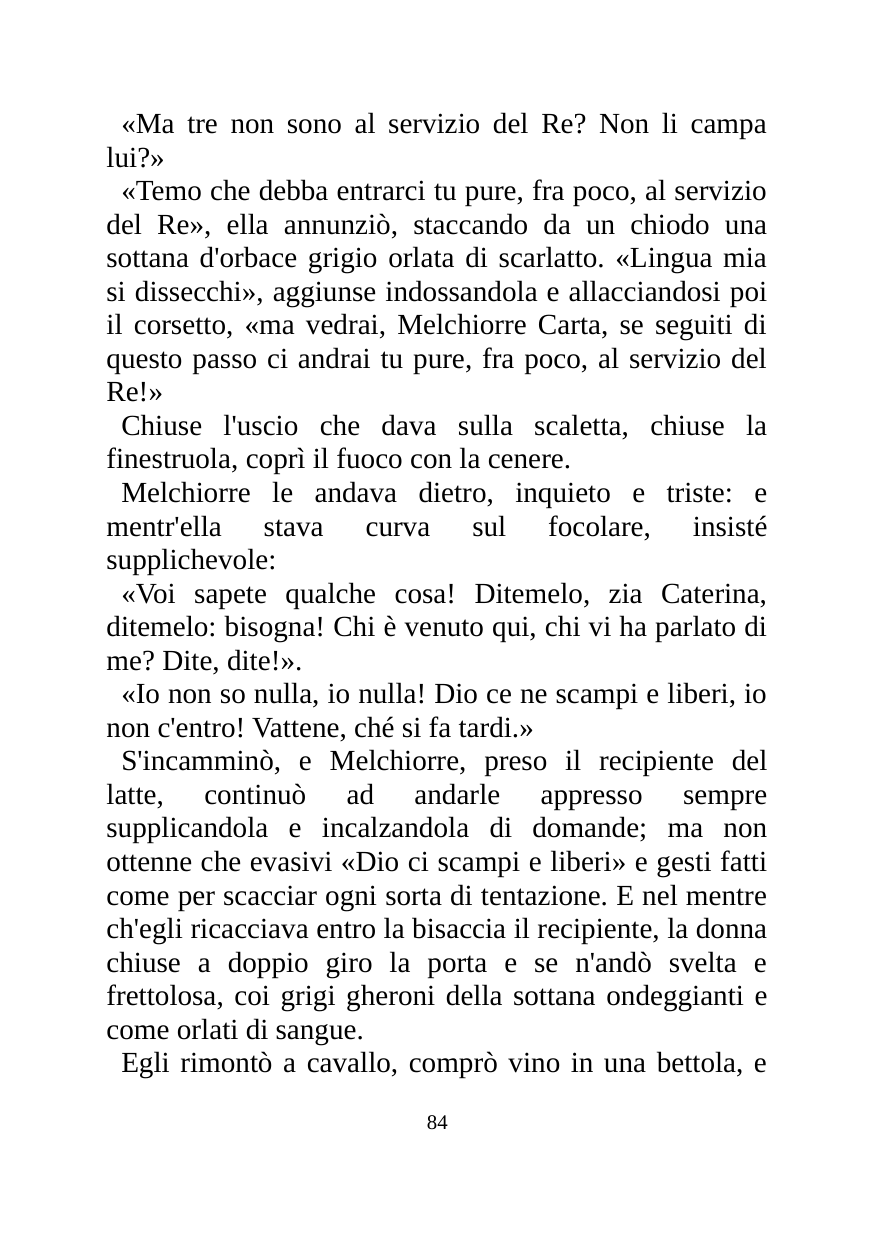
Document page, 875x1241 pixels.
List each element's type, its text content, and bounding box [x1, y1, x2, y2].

text Chiuse l'uscio che dava sulla scaletta, chiuse la finestruola, coprì il fuoco con la cenere. [106, 408, 768, 475]
text Egli rimontò a cavallo, comprò vino in una bettola, e [106, 1045, 768, 1079]
text S'incamminò, e Melchiorre, preso il recipiente del latte, continuò ad andarle appresso sempre supplicandola e incalzandola di domande; ma non ottenne che evasivi «Dio ci scampi e liberi» e gesti fatti come per scacciar ogni sorta di tentazione. E nel mentre ch'egli ricacciava entro la bisaccia il recipiente, la donna chiuse a doppio giro la porta e se n'andò svelta e frettolosa, coi grigi gheroni della sottana ondeggianti e come orlati di sangue. [106, 743, 768, 1045]
text «Voi sapete qualche cosa! Ditemelo, zia Caterina, ditemelo: bisogna! Chi è venuto qui, chi vi ha parlato di me? Dite, dite!». [106, 576, 768, 676]
text «Temo che debba entrarci tu pure, fra poco, al servizio del Re», ella annunziò, staccando da un chiodo una sottana d'orbace grigio orlata di scarlatto. «Lingua mia si dissecchi», aggiunse indossandola e allacciandosi poi il corsetto, «ma vedrai, Melchiorre Carta, se seguiti di questo passo ci andrai tu pure, fra poco, al servizio del Re!» [106, 173, 768, 408]
text «Io non so nulla, io nulla! Dio ce ne scampi e liberi, io non c'entro! Vattene, ché si fa tardi.» [106, 676, 768, 743]
text «Ma tre non sono al servizio del Re? Non li campa lui?» [106, 106, 768, 173]
text Melchiorre le andava dietro, inquieto e triste: e mentr'ella stava curva sul focolare, insisté supplichevole: [106, 475, 768, 576]
